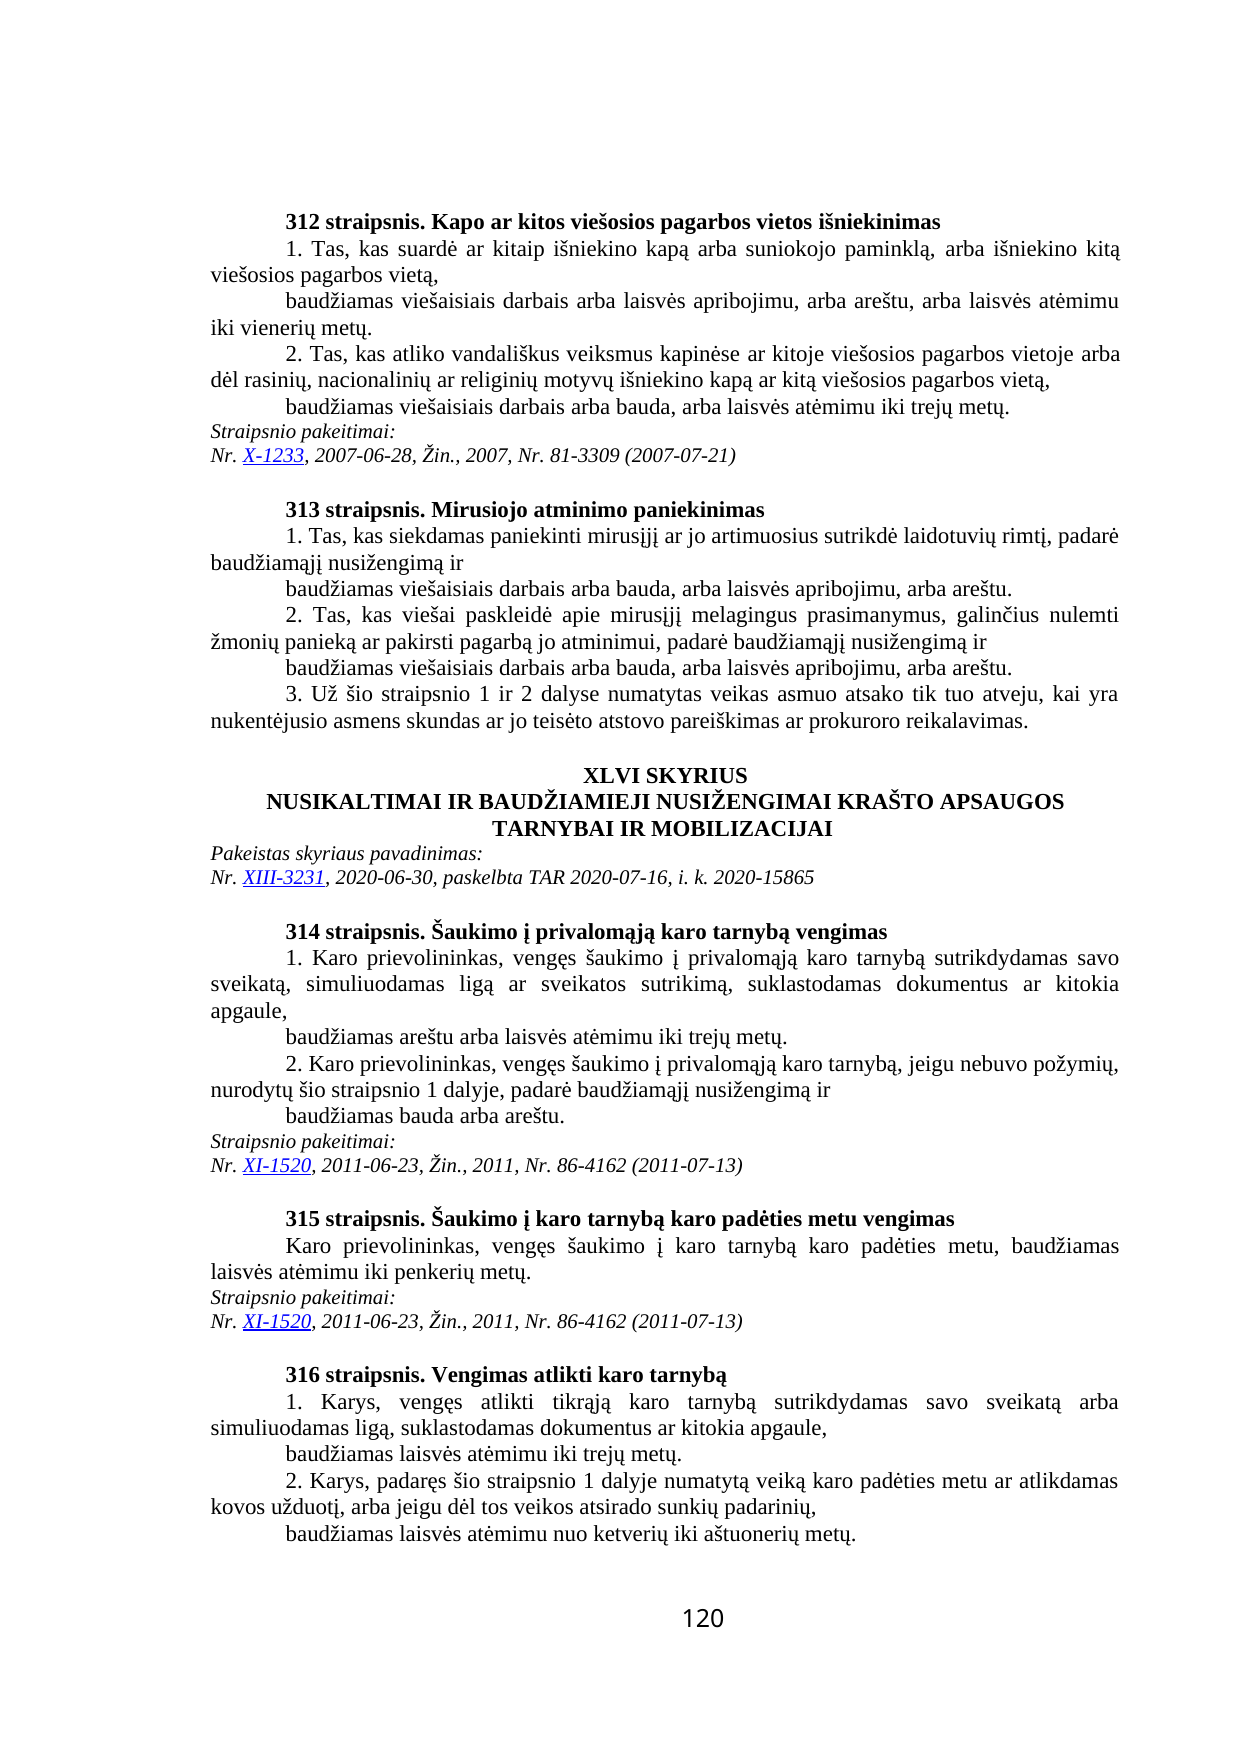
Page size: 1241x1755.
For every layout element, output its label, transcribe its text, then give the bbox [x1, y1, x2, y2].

text 316 straipsnis. Vengimas atlikti karo tarnybą [210, 1361, 1120, 1388]
text NUSIKALTIMAI IR BAUDŽIAMIEJI NUSIŽENGIMAI KRAŠTO APSAUGOS TARNYBAI IR MOBILIZACIJAI [210, 788, 1120, 841]
text 2. Karo prievolininkas, vengęs šaukimo į privalomąją karo tarnybą, jeigu nebuvo požymių, nurodytų šio straipsnio 1 dalyje, padarė baudžiamąjį nusižengimą ir [210, 1049, 1120, 1102]
text Nr. X-1233, 2007-06-28, Žin., 2007, Nr. 81-3309 (2007-07-21) [210, 443, 1120, 467]
text baudžiamas viešaisiais darbais arba bauda, arba laisvės apribojimu, arba areštu. [210, 654, 1120, 680]
text Straipsnio pakeitimai: [210, 1129, 1120, 1153]
text Karo prievolininkas, vengęs šaukimo į karo tarnybą karo padėties metu, baudžiamas laisvės atėmimu iki penkerių metų. [210, 1232, 1120, 1284]
text 2. Karys, padaręs šio straipsnio 1 dalyje numatytą veiką karo padėties metu ar atlikdamas kovos užduotį, arba jeigu dėl tos veikos atsirado sunkių padarinių, [210, 1467, 1120, 1519]
text 315 straipsnis. Šaukimo į karo tarnybą karo padėties metu vengimas [210, 1206, 1120, 1232]
subtitle XLVI skyrius [210, 762, 1120, 788]
text baudžiamas viešaisiais darbais arba bauda, arba laisvės atėmimu iki trejų metų. [210, 393, 1120, 419]
text baudžiamas viešaisiais darbais arba bauda, arba laisvės apribojimu, arba areštu. [210, 575, 1120, 601]
text baudžiamas viešaisiais darbais arba laisvės apribojimu, arba areštu, arba laisvės atėmimu iki vienerių metų. [210, 287, 1120, 340]
text Straipsnio pakeitimai: [210, 419, 1120, 443]
text baudžiamas laisvės atėmimu iki trejų metų. [210, 1441, 1120, 1467]
text Pakeistas skyriaus pavadinimas: [210, 841, 1120, 865]
text 2. Tas, kas atliko vandališkus veiksmus kapinėse ar kitoje viešosios pagarbos vietoje arba dėl rasinių, nacionalinių ar religinių motyvų išniekino kapą ar kitą viešosios pagarbos vietą, [210, 340, 1120, 393]
text baudžiamas areštu arba laisvės atėmimu iki trejų metų. [210, 1023, 1120, 1049]
text Nr. XIII-3231, 2020-06-30, paskelbta TAR 2020-07-16, i. k. 2020-15865 [210, 865, 1120, 889]
text baudžiamas laisvės atėmimu nuo ketverių iki aštuonerių metų. [210, 1519, 1120, 1546]
text Straipsnio pakeitimai: [210, 1284, 1120, 1309]
text 1. Tas, kas suardė ar kitaip išniekino kapą arba suniokojo paminklą, arba išniekino kitą viešosios pagarbos vietą, [210, 234, 1120, 287]
text 1. Karys, vengęs atlikti tikrąją karo tarnybą sutrikdydamas savo sveikatą arba simuliuodamas ligą, suklastodamas dokumentus ar kitokia apgaule, [210, 1388, 1120, 1441]
text Nr. XI-1520, 2011-06-23, Žin., 2011, Nr. 86-4162 (2011-07-13) [210, 1153, 1120, 1177]
text 2. Tas, kas viešai paskleidė apie mirusįjį melagingus prasimanymus, galinčius nulemti žmonių panieką ar pakirsti pagarbą jo atminimui, padarė baudžiamąjį nusižengimą ir [210, 601, 1120, 654]
text 1. Karo prievolininkas, vengęs šaukimo į privalomąją karo tarnybą sutrikdydamas savo sveikatą, simuliuodamas ligą ar sveikatos sutrikimą, suklastodamas dokumentus ar kitokia apgaule, [210, 944, 1120, 1023]
text 314 straipsnis. Šaukimo į privalomąją karo tarnybą vengimas [210, 918, 1120, 944]
text Nr. XI-1520, 2011-06-23, Žin., 2011, Nr. 86-4162 (2011-07-13) [210, 1309, 1120, 1333]
text baudžiamas bauda arba areštu. [210, 1102, 1120, 1129]
text 313 straipsnis. Mirusiojo atminimo paniekinimas [210, 496, 1120, 522]
text 312 straipsnis. Kapo ar kitos viešosios pagarbos vietos išniekinimas [210, 208, 1120, 234]
text 1. Tas, kas siekdamas paniekinti mirusįjį ar jo artimuosius sutrikdė laidotuvių rimtį, padarė baudžiamąjį nusižengimą ir [210, 522, 1120, 575]
text 3. Už šio straipsnio 1 ir 2 dalyse numatytas veikas asmuo atsako tik tuo atveju, kai yra nukentėjusio asmens skundas ar jo teisėto atstovo pareiškimas ar prokuroro reikalavimas. [210, 680, 1120, 733]
